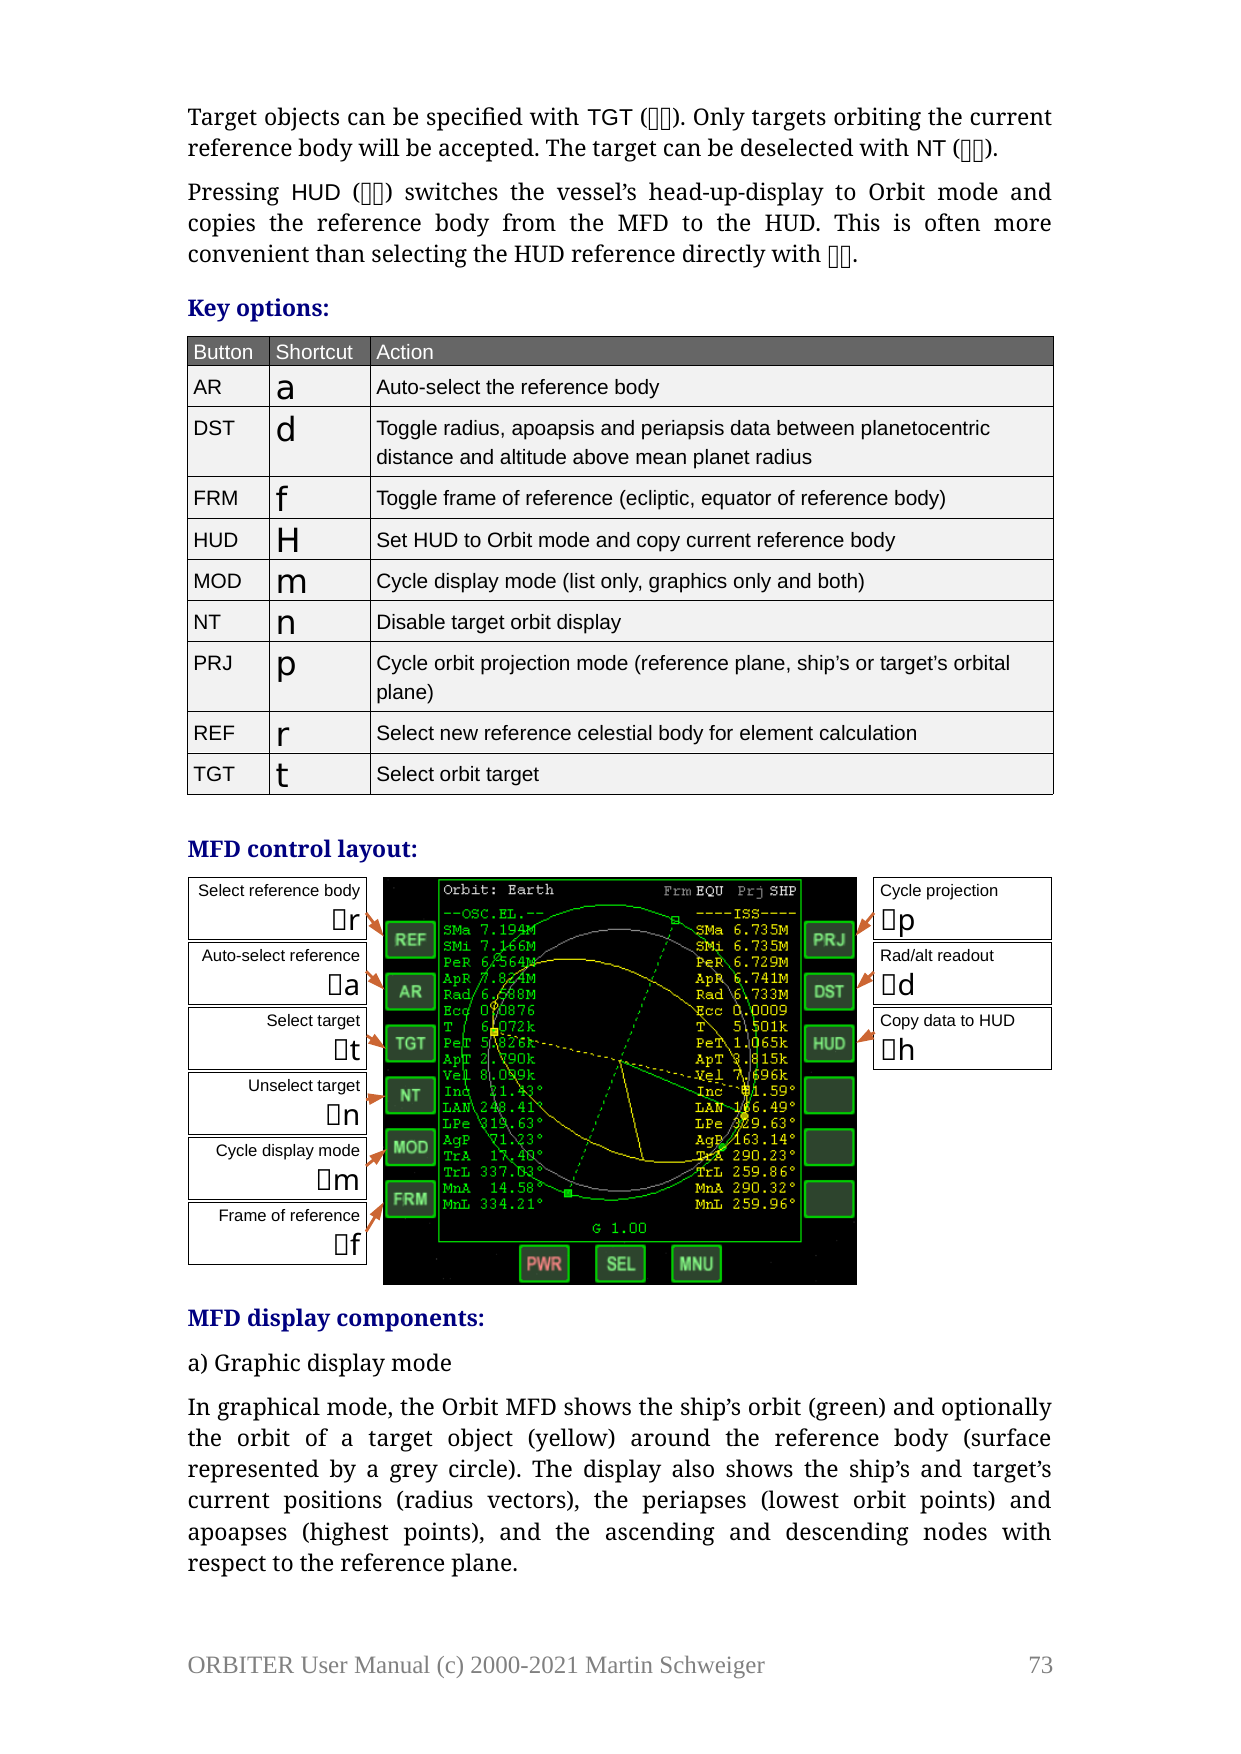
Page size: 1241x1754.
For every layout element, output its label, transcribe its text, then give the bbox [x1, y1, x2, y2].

table_header Action [371, 337, 1053, 365]
picture [383, 877, 857, 1285]
table_cell Cycle display mode (list only, graphics only and both) [371, 560, 1053, 600]
table_cell t [270, 754, 370, 794]
table_cell PRJ [188, 642, 269, 711]
text Pressing HUD () switches the vessel’s head-up-display to Orbit mode and copies the reference body from the MFD to the HUD. This is often more convenient than selecting the HUD reference directly with . [187, 175, 1053, 269]
table_cell m [270, 560, 370, 600]
table_cell Auto-select the reference body [371, 366, 1053, 406]
text In graphical mode, the Orbit MFD shows the ship’s orbit (green) and optionally the orbit of a target object (yellow) around the reference body (surface represented by a grey circle). The display also shows the ship’s and target’s current positions (radius vectors), the periapses (lowest orbit points) and apoapses (highest points), and the ascending and descending nodes with respect to the reference plane. [187, 1390, 1053, 1578]
table_cell n [270, 601, 370, 641]
table_cell Set HUD to Orbit mode and copy current reference body [371, 519, 1053, 559]
table_cell TGT [188, 754, 269, 794]
table_cell FRM [188, 477, 269, 518]
table_cell Select new reference celestial body for element calculation [371, 712, 1053, 752]
text Target objects can be specified with TGT (). Only targets orbiting the current reference body will be accepted. The target can be deselected with NT (). [187, 100, 1053, 163]
table_cell f [270, 477, 370, 518]
table_cell Select orbit target [371, 754, 1053, 794]
table_cell NT [188, 601, 269, 641]
subtitle MFD control layout: [187, 833, 1053, 864]
table_header Shortcut [270, 337, 370, 365]
subtitle MFD display components: [187, 887, 1053, 1333]
table_cell a [270, 366, 370, 406]
table_cell p [270, 642, 370, 711]
table_cell MOD [188, 560, 269, 600]
table_cell Toggle frame of reference (ecliptic, equator of reference body) [371, 477, 1053, 518]
text a) Graphic display mode [187, 1346, 1053, 1378]
table_cell d [270, 407, 370, 476]
table_cell Cycle orbit projection mode (reference plane, ship’s or target’s orbital plane) [371, 642, 1053, 711]
table_cell H [270, 519, 370, 559]
subtitle Key options: [187, 291, 1053, 323]
table_cell Toggle radius, apoapsis and periapsis data between planetocentric distance and altitude above mean planet radius [371, 407, 1053, 476]
table_cell HUD [188, 519, 269, 559]
table_cell DST [188, 407, 269, 476]
table_cell AR [188, 366, 269, 406]
table_cell REF [188, 712, 269, 752]
table_cell r [270, 712, 370, 752]
table_header Button [188, 337, 269, 365]
table_cell Disable target orbit display [371, 601, 1053, 641]
